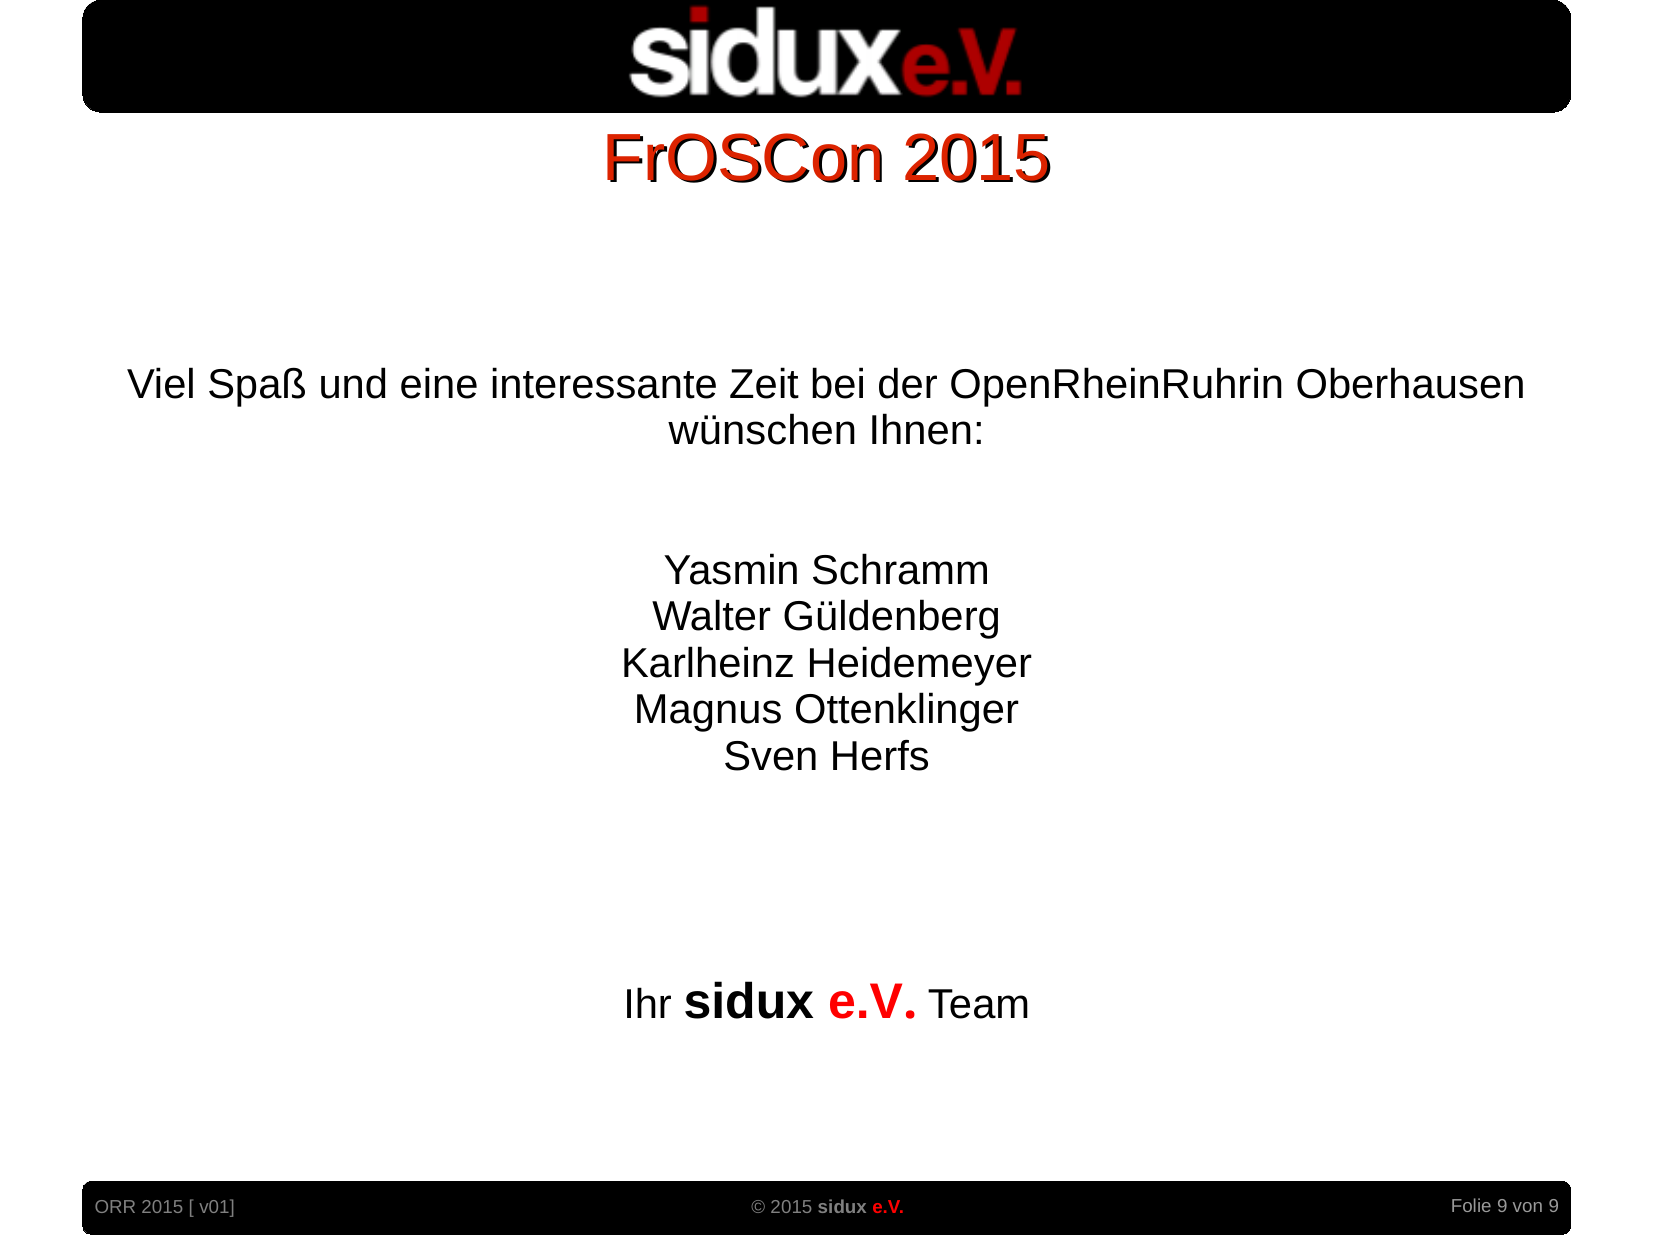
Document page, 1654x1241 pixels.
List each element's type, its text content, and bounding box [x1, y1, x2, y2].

picture [609, 0, 1028, 110]
text_box FrOSCon 2015 [82, 112, 1571, 213]
text_box Viel Spaß und eine interessante Zeit bei der OpenRheinRuhrin Oberhausen wünschen Ihnen: Yasmin Schramm Walter Güldenberg Karlheinz Heidemeyer Magnus Ottenklinger Sven Herfs Ihr sidux e.V. Team [82, 224, 1571, 1170]
